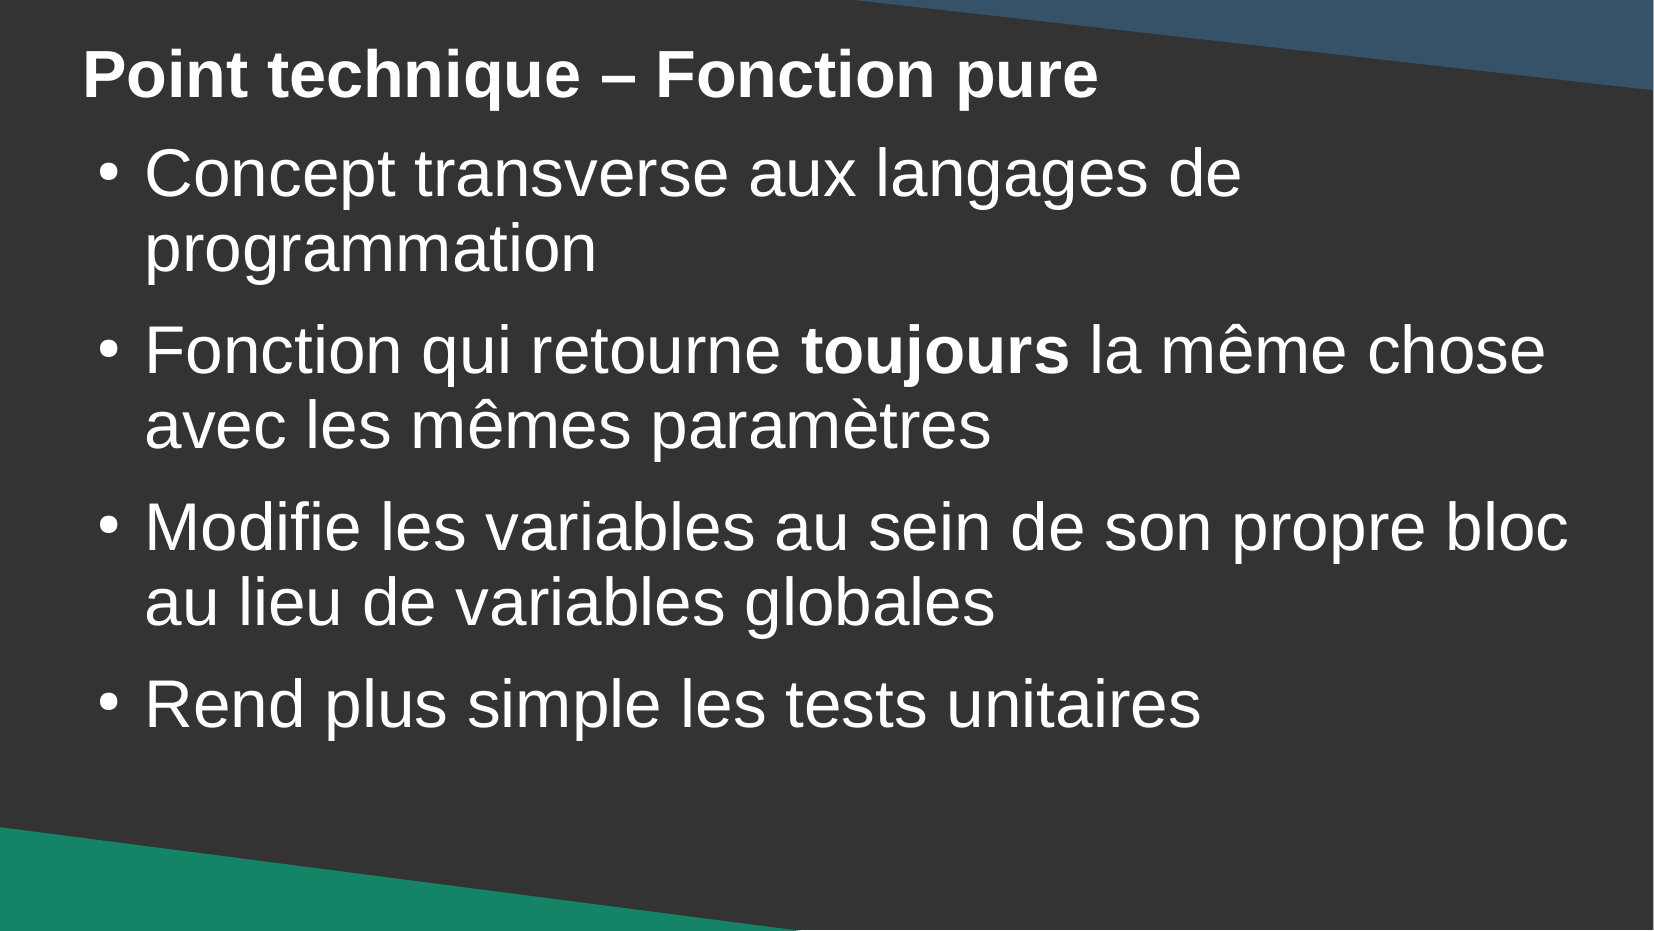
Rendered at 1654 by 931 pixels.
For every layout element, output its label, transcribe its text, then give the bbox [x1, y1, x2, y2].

title Point technique – Fonction pure [82, 37, 1571, 122]
text_box [0, 827, 802, 931]
list Concept transverse aux langages de programmation Fonction qui retourne toujours la même chose avec les mêmes paramètres Modifie les variables au sein de son propre bloc au lieu de variables globales Rend plus simple les tests unitaires [80, 135, 1620, 745]
text_box [853, 0, 1654, 91]
